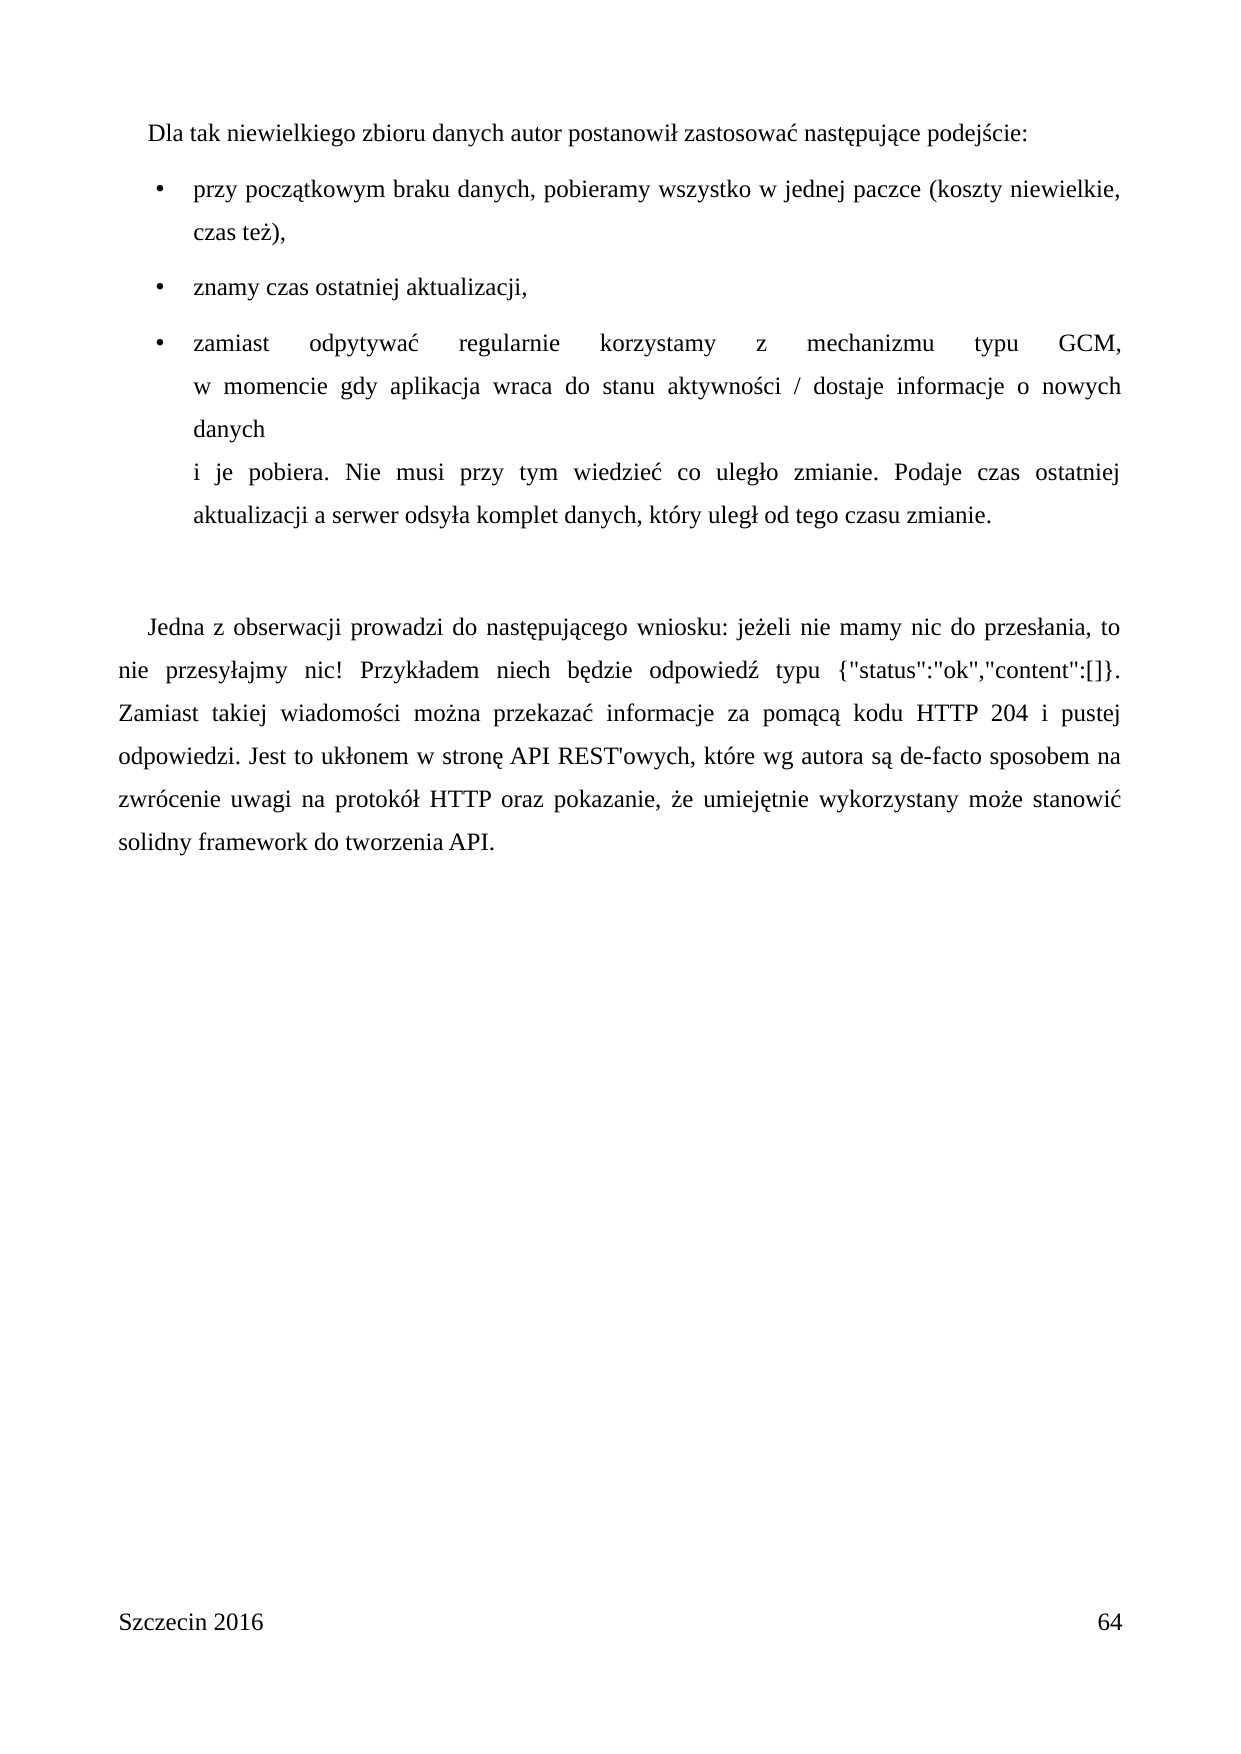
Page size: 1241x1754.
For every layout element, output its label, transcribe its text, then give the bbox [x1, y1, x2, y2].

list przy początkowym braku danych, pobieramy wszystko w jednej paczce (koszty niewielkie, czas też), [156, 174, 1122, 246]
list znamy czas ostatniej aktualizacji, [156, 272, 1122, 301]
text Jedna z obserwacji prowadzi do następującego wniosku: jeżeli nie mamy nic do przesłania, to nie przesyłajmy nic! Przykładem niech będzie odpowiedź typu {"status":"ok","content":[]}. Zamiast takiej wiadomości można przekazać informacje za pomącą kodu HTTP 204 i pustej odpowiedzi. Jest to ukłonem w stronę API REST'owych, które wg autora są de-facto sposobem na zwrócenie uwagi na protokół HTTP oraz pokazanie, że umiejętnie wykorzystany może stanowić solidny framework do tworzenia API. [118, 612, 1122, 856]
list zamiast odpytywać regularnie korzystamy z mechanizmu typu GCM, w momencie gdy aplikacja wraca do stanu aktywności / dostaje informacje o nowych danych i je pobiera. Nie musi przy tym wiedzieć co uległo zmianie. Podaje czas ostatniej aktualizacji a serwer odsyła komplet danych, który uległ od tego czasu zmianie. [156, 328, 1122, 529]
text Dla tak niewielkiego zbioru danych autor postanowił zastosować następujące podejście: [118, 118, 1122, 147]
